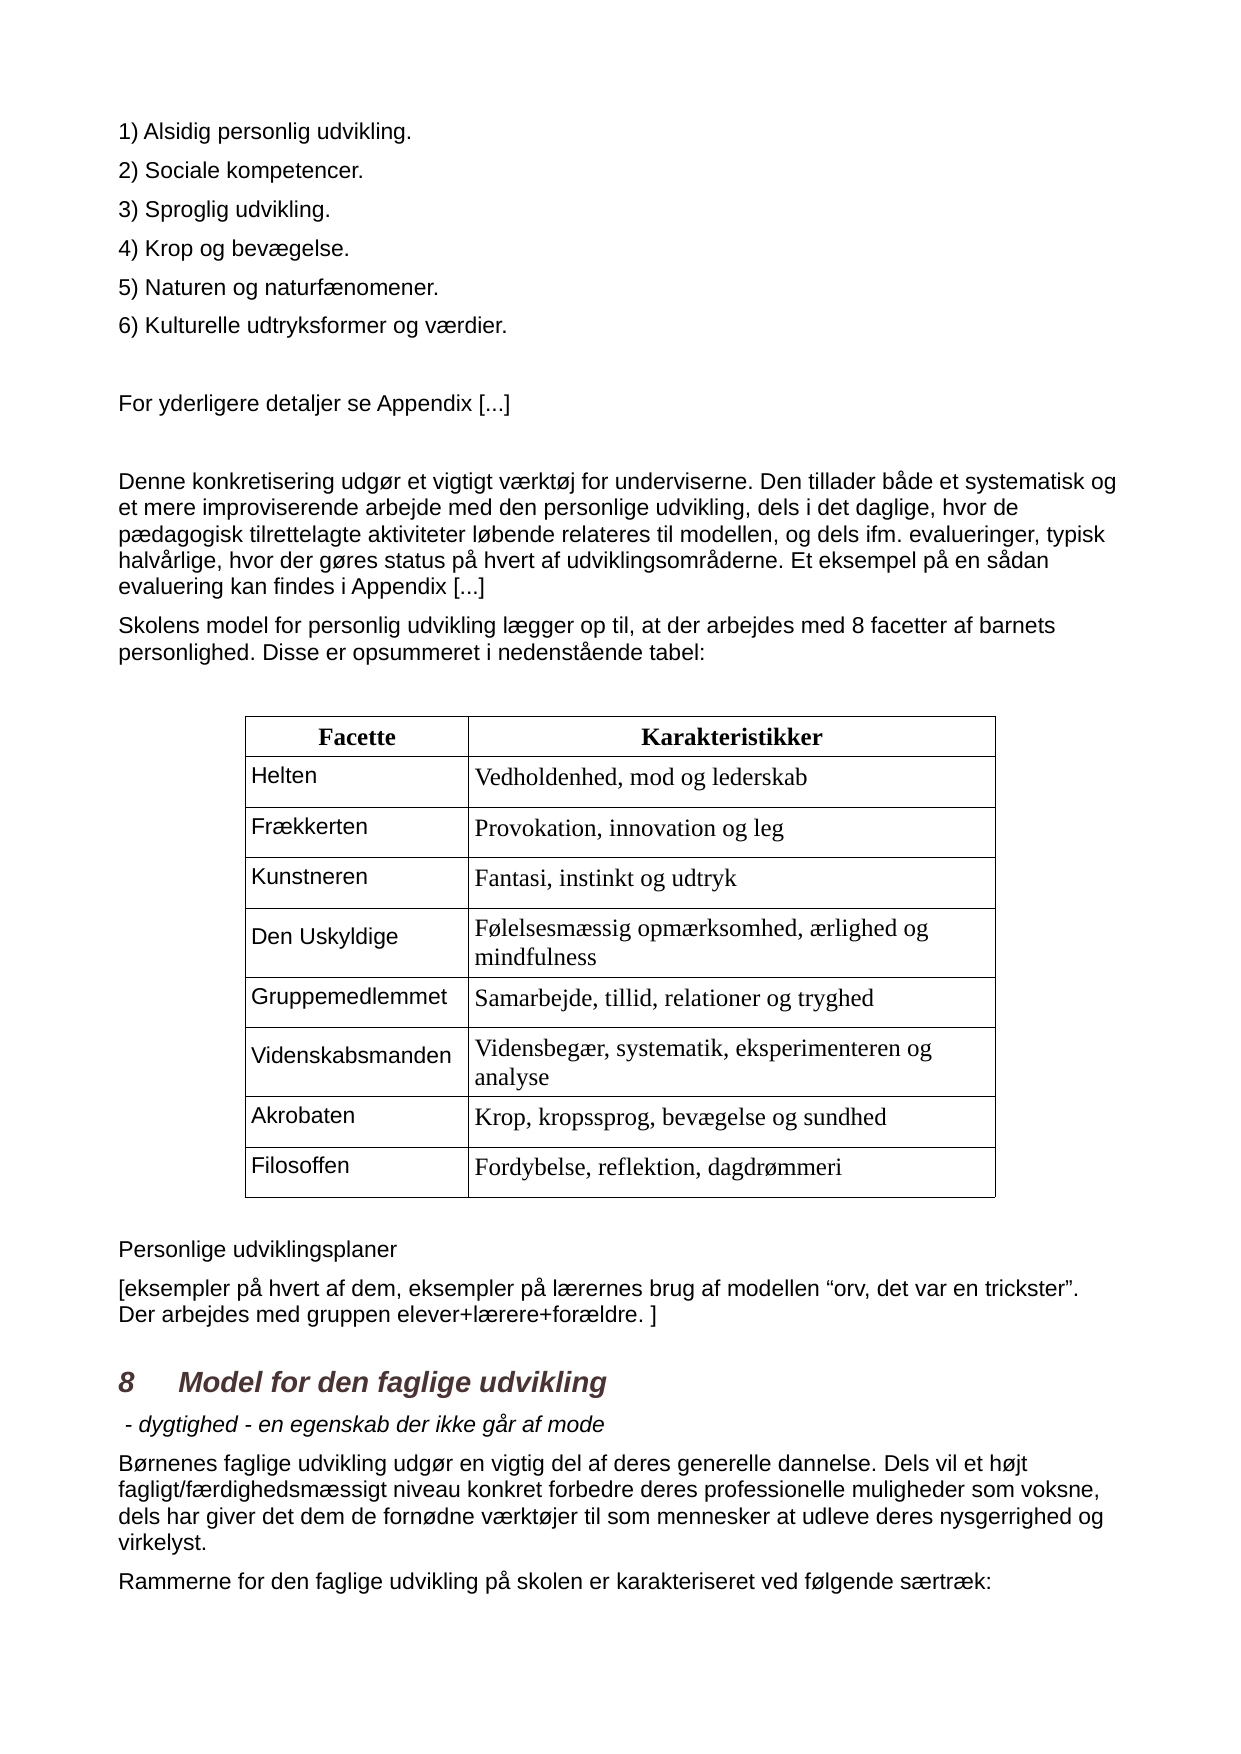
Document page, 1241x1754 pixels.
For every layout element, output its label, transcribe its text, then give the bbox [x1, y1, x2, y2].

table_header Facette [246, 717, 468, 756]
text - dygtighed - en egenskab der ikke går af mode [118, 1411, 1122, 1437]
table_cell Vedholdenhed, mod og lederskab [469, 757, 995, 807]
table_cell Samarbejde, tillid, relationer og tryghed [469, 978, 995, 1027]
table_cell Filosoffen [246, 1148, 468, 1197]
text Skolens model for personlig udvikling lægger op til, at der arbejdes med 8 facetter af barnets personlighed. Disse er opsummeret i nedenstående tabel: [118, 612, 1122, 665]
table_cell Videnskabsmanden [246, 1028, 468, 1096]
table_cell Provokation, innovation og leg [469, 808, 995, 857]
text Rammerne for den faglige udvikling på skolen er karakteriseret ved følgende særtræk: [118, 1568, 1122, 1594]
table_cell Den Uskyldige [246, 909, 468, 977]
table_cell Helten [246, 757, 468, 807]
table_cell Fordybelse, reflektion, dagdrømmeri [469, 1148, 995, 1197]
text Børnenes faglige udvikling udgør en vigtig del af deres generelle dannelse. Dels vil et højt fagligt/færdighedsmæssigt niveau konkret forbedre deres professionelle muligheder som voksne, dels har giver det dem de fornødne værktøjer til som mennesker at udleve deres nysgerrighed og virkelyst. [118, 1450, 1122, 1555]
text 6) Kulturelle udtryksformer og værdier. [118, 312, 1122, 339]
text 2) Sociale kompetencer. [118, 157, 1122, 183]
table_cell Frækkerten [246, 808, 468, 857]
text 4) Krop og bevægelse. [118, 235, 1122, 261]
text For yderligere detaljer se Appendix [...] [118, 390, 1122, 416]
text 1) Alsidig personlig udvikling. [118, 118, 1122, 144]
table_cell Følelsesmæssig opmærksomhed, ærlighed og mindfulness [469, 909, 995, 977]
text Personlige udviklingsplaner [118, 1236, 1122, 1262]
text Denne konkretisering udgør et vigtigt værktøj for underviserne. Den tillader både et systematisk og et mere improviserende arbejde med den personlige udvikling, dels i det daglige, hvor de pædagogisk tilrettelagte aktiviteter løbende relateres til modellen, og dels ifm. evalueringer, typisk halvårlige, hvor der gøres status på hvert af udviklingsområderne. Et eksempel på en sådan evaluering kan findes i Appendix [...] [118, 468, 1122, 599]
table_cell Gruppemedlemmet [246, 978, 468, 1027]
table_cell Akrobaten [246, 1097, 468, 1147]
table_cell Krop, kropssprog, bevægelse og sundhed [469, 1097, 995, 1147]
table_cell Kunstneren [246, 858, 468, 908]
table_header Karakteristikker [469, 717, 995, 756]
subtitle Model for den faglige udvikling [118, 1365, 1122, 1399]
text 3) Sproglig udvikling. [118, 196, 1122, 222]
table_cell Fantasi, instinkt og udtryk [469, 858, 995, 908]
table_cell Vidensbegær, systematik, eksperimenteren og analyse [469, 1028, 995, 1096]
text 5) Naturen og naturfænomener. [118, 273, 1122, 300]
text [eksempler på hvert af dem, eksempler på lærernes brug af modellen “orv, det var en trickster”. Der arbejdes med gruppen elever+lærere+forældre. ] [118, 1275, 1122, 1328]
